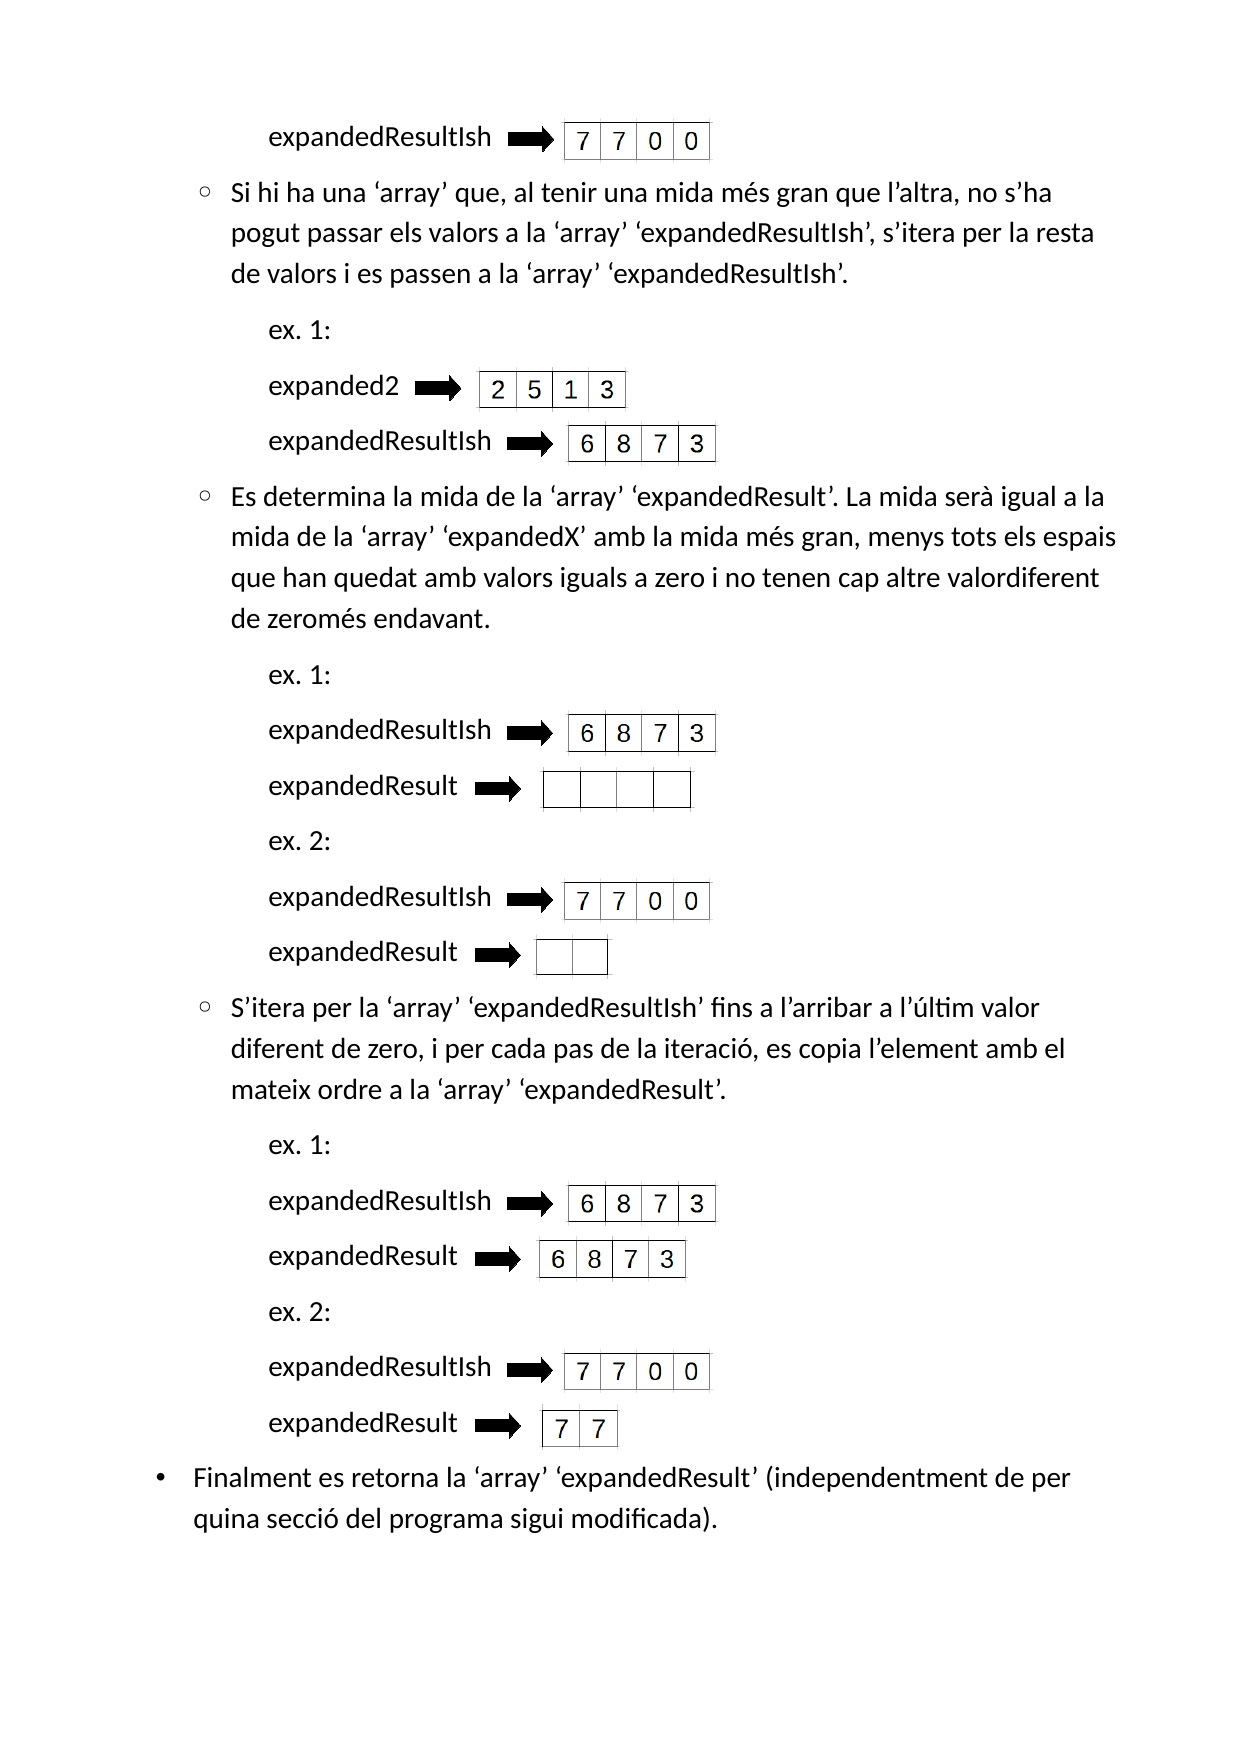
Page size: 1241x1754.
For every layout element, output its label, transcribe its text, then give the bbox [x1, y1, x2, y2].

list expandedResult [231, 1237, 536, 1273]
picture [533, 934, 613, 979]
picture [536, 1236, 689, 1282]
list expandedResult [231, 767, 539, 803]
list ex. 2: [231, 1293, 1122, 1329]
list [695, 767, 1122, 803]
list [620, 1404, 1122, 1440]
picture [566, 710, 719, 756]
list ex. 1: [231, 311, 1122, 347]
list [719, 1182, 1122, 1218]
list expandedResultIsh [231, 711, 566, 747]
list ex. 1: [231, 1126, 1122, 1162]
list expanded2 [231, 367, 476, 402]
picture [561, 878, 713, 923]
list [689, 1237, 1122, 1273]
picture [566, 421, 719, 466]
list expandedResultIsh [231, 1348, 1122, 1384]
list expandedResultIsh [231, 878, 561, 914]
list expandedResultIsh [231, 118, 561, 154]
list [713, 118, 1122, 154]
list Finalment es retorna la ‘array’ ‘expandedResult’ (independentment de per quina secció del programa sigui modificada). [156, 1459, 1122, 1536]
list Es determina la mida de la ‘array’ ‘expandedResult’. La mida serà igual a la mida de la ‘array’ ‘expandedX’ amb la mida més gran, menys tots els espais que han quedat amb valors iguals a zero i no tenen cap altre valordiferent de zeromés endavant. [193, 478, 1122, 636]
list [719, 422, 1122, 458]
list S’itera per la ‘array’ ‘expandedResultIsh’ fins a l’arribar a l’últim valor diferent de zero, i per cada pas de la iteració, es copia l’element amb el mateix ordre a la ‘array’ ‘expandedResult’. [193, 989, 1122, 1107]
list expandedResult [231, 933, 1122, 969]
picture [539, 767, 695, 812]
list Si hi ha una ‘array’ que, al tenir una mida més gran que l’altra, no s’ha pogut passar els valors a la ‘array’ ‘expandedResultIsh’, s’itera per la resta de valors i es passen a la ‘array’ ‘expandedResultIsh’. [193, 174, 1122, 291]
list [629, 367, 1122, 402]
picture [566, 1181, 719, 1226]
list expandedResultIsh [231, 422, 566, 458]
list expandedResult [231, 1404, 538, 1440]
picture [538, 1404, 620, 1450]
list ex. 1: [231, 656, 1122, 692]
list expandedResultIsh [231, 1182, 566, 1218]
picture [476, 367, 629, 412]
picture [561, 1349, 713, 1393]
list [713, 878, 1122, 914]
list [719, 711, 1122, 747]
list ex. 2: [231, 822, 1122, 858]
picture [561, 118, 713, 163]
